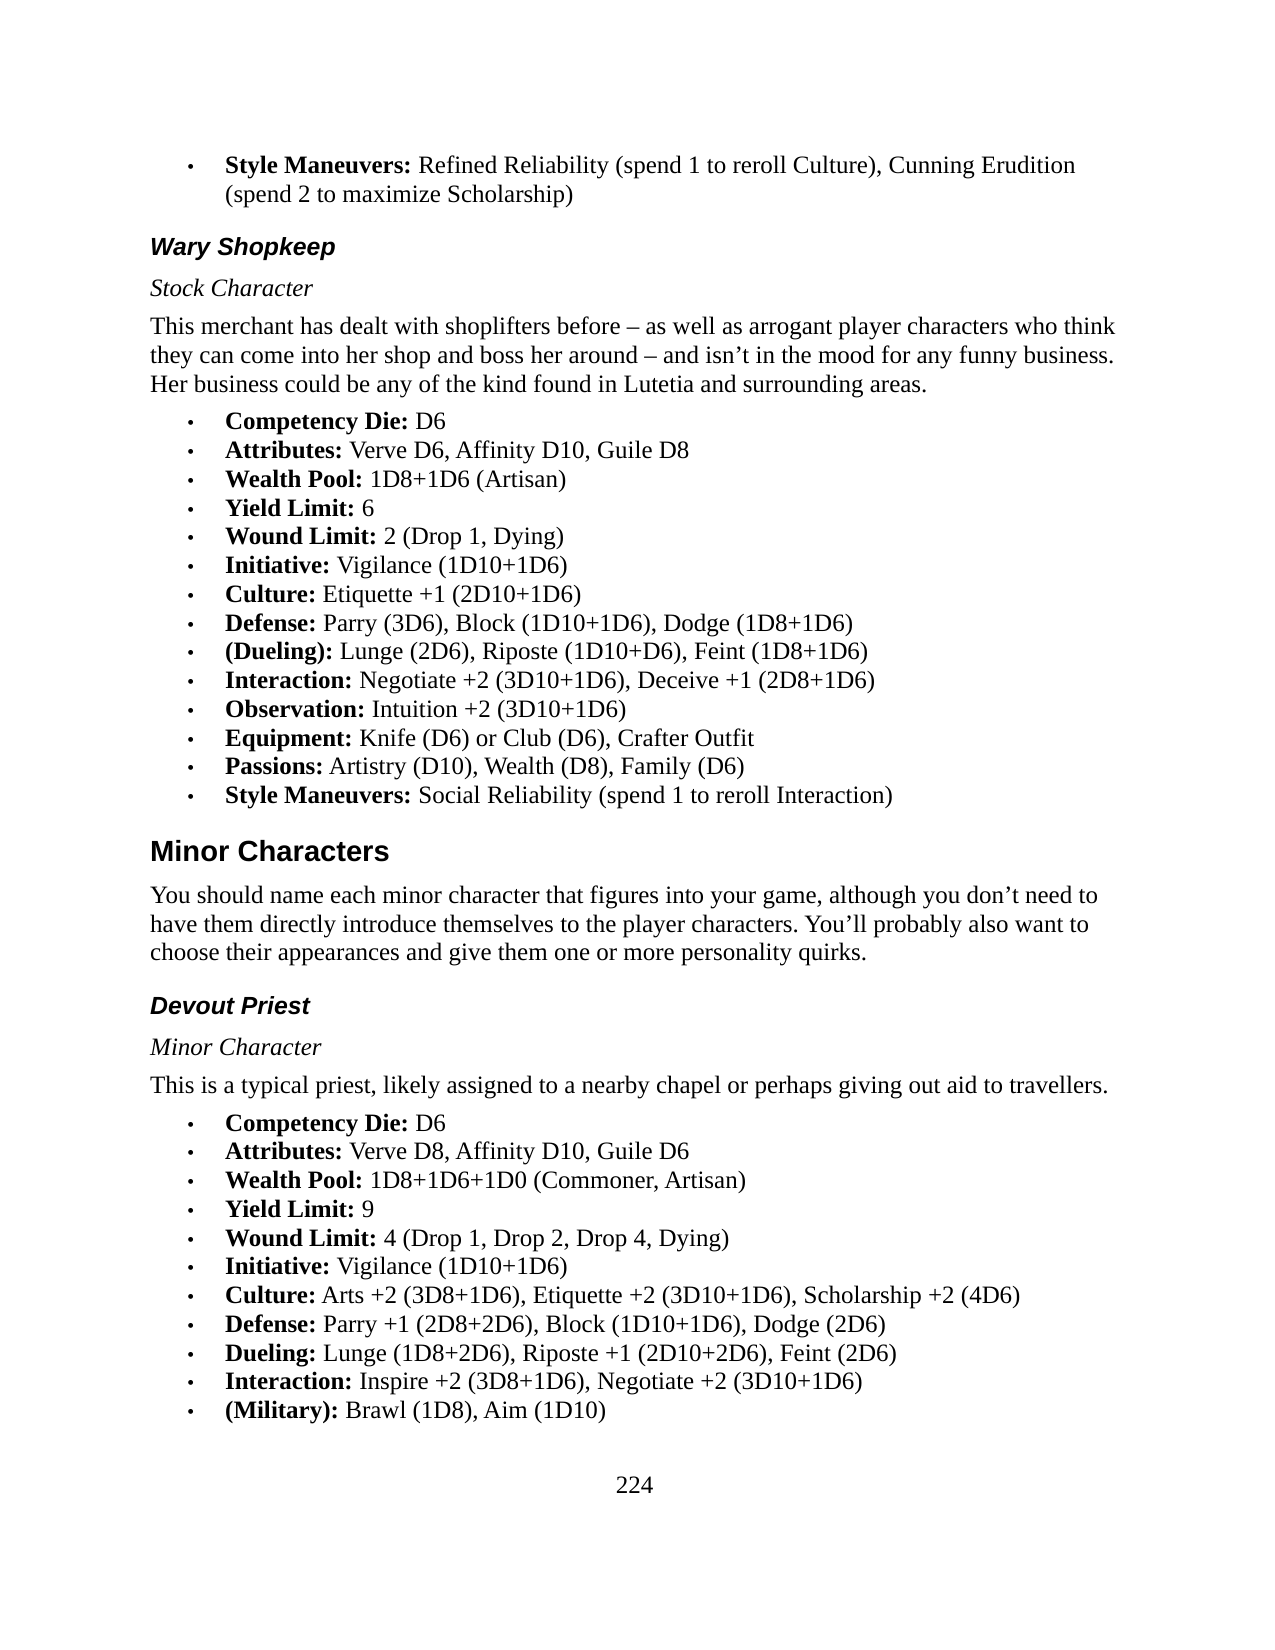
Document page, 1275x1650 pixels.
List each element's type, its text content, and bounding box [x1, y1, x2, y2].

list Style Maneuvers: Refined Reliability (spend 1 to reroll Culture), Cunning Erudition (spend 2 to maximize Scholarship) [187, 150, 1125, 207]
list Interaction: Inspire +2 (3D8+1D6), Negotiate +2 (3D10+1D6) [187, 1366, 1125, 1395]
list Culture: Arts +2 (3D8+1D6), Etiquette +2 (3D10+1D6), Scholarship +2 (4D6) [187, 1280, 1125, 1309]
subtitle Wary Shopkeep [150, 232, 1125, 261]
list Initiative: Vigilance (1D10+1D6) [187, 550, 1125, 579]
list (Military): Brawl (1D8), Aim (1D10) [187, 1395, 1125, 1424]
list Dueling: Lunge (1D8+2D6), Riposte +1 (2D10+2D6), Feint (2D6) [187, 1338, 1125, 1366]
list Defense: Parry (3D6), Block (1D10+1D6), Dodge (1D8+1D6) [187, 608, 1125, 636]
subtitle Minor Characters [150, 834, 1125, 867]
text You should name each minor character that figures into your game, although you don’t need to have them directly introduce themselves to the player characters. You’ll probably also want to choose their appearances and give them one or more personality quirks. [150, 880, 1125, 966]
list Observation: Intuition +2 (3D10+1D6) [187, 694, 1125, 723]
list Equipment: Knife (D6) or Club (D6), Crafter Outfit [187, 723, 1125, 751]
list Attributes: Verve D6, Affinity D10, Guile D8 [187, 435, 1125, 464]
subtitle Devout Priest [150, 991, 1125, 1020]
list Style Maneuvers: Social Reliability (spend 1 to reroll Interaction) [187, 780, 1125, 809]
list Yield Limit: 6 [187, 493, 1125, 521]
list Competency Die: D6 [187, 406, 1125, 435]
list Wound Limit: 2 (Drop 1, Dying) [187, 521, 1125, 550]
text Minor Character [150, 1032, 1125, 1061]
list Yield Limit: 9 [187, 1194, 1125, 1223]
list Wealth Pool: 1D8+1D6 (Artisan) [187, 464, 1125, 493]
list Competency Die: D6 [187, 1108, 1125, 1136]
list Wealth Pool: 1D8+1D6+1D0 (Commoner, Artisan) [187, 1165, 1125, 1194]
list Attributes: Verve D8, Affinity D10, Guile D6 [187, 1136, 1125, 1165]
list Interaction: Negotiate +2 (3D10+1D6), Deceive +1 (2D8+1D6) [187, 665, 1125, 694]
list (Dueling): Lunge (2D6), Riposte (1D10+D6), Feint (1D8+1D6) [187, 636, 1125, 665]
list Passions: Artistry (D10), Wealth (D8), Family (D6) [187, 751, 1125, 780]
list Culture: Etiquette +1 (2D10+1D6) [187, 579, 1125, 608]
text Stock Character [150, 273, 1125, 302]
text This merchant has dealt with shoplifters before – as well as arrogant player characters who think they can come into her shop and boss her around – and isn’t in the mood for any funny business. Her business could be any of the kind found in Lutetia and surrounding areas. [150, 311, 1125, 397]
list Initiative: Vigilance (1D10+1D6) [187, 1251, 1125, 1280]
list Defense: Parry +1 (2D8+2D6), Block (1D10+1D6), Dodge (2D6) [187, 1309, 1125, 1338]
list Wound Limit: 4 (Drop 1, Drop 2, Drop 4, Dying) [187, 1223, 1125, 1251]
text This is a typical priest, likely assigned to a nearby chapel or perhaps giving out aid to travellers. [150, 1070, 1125, 1099]
